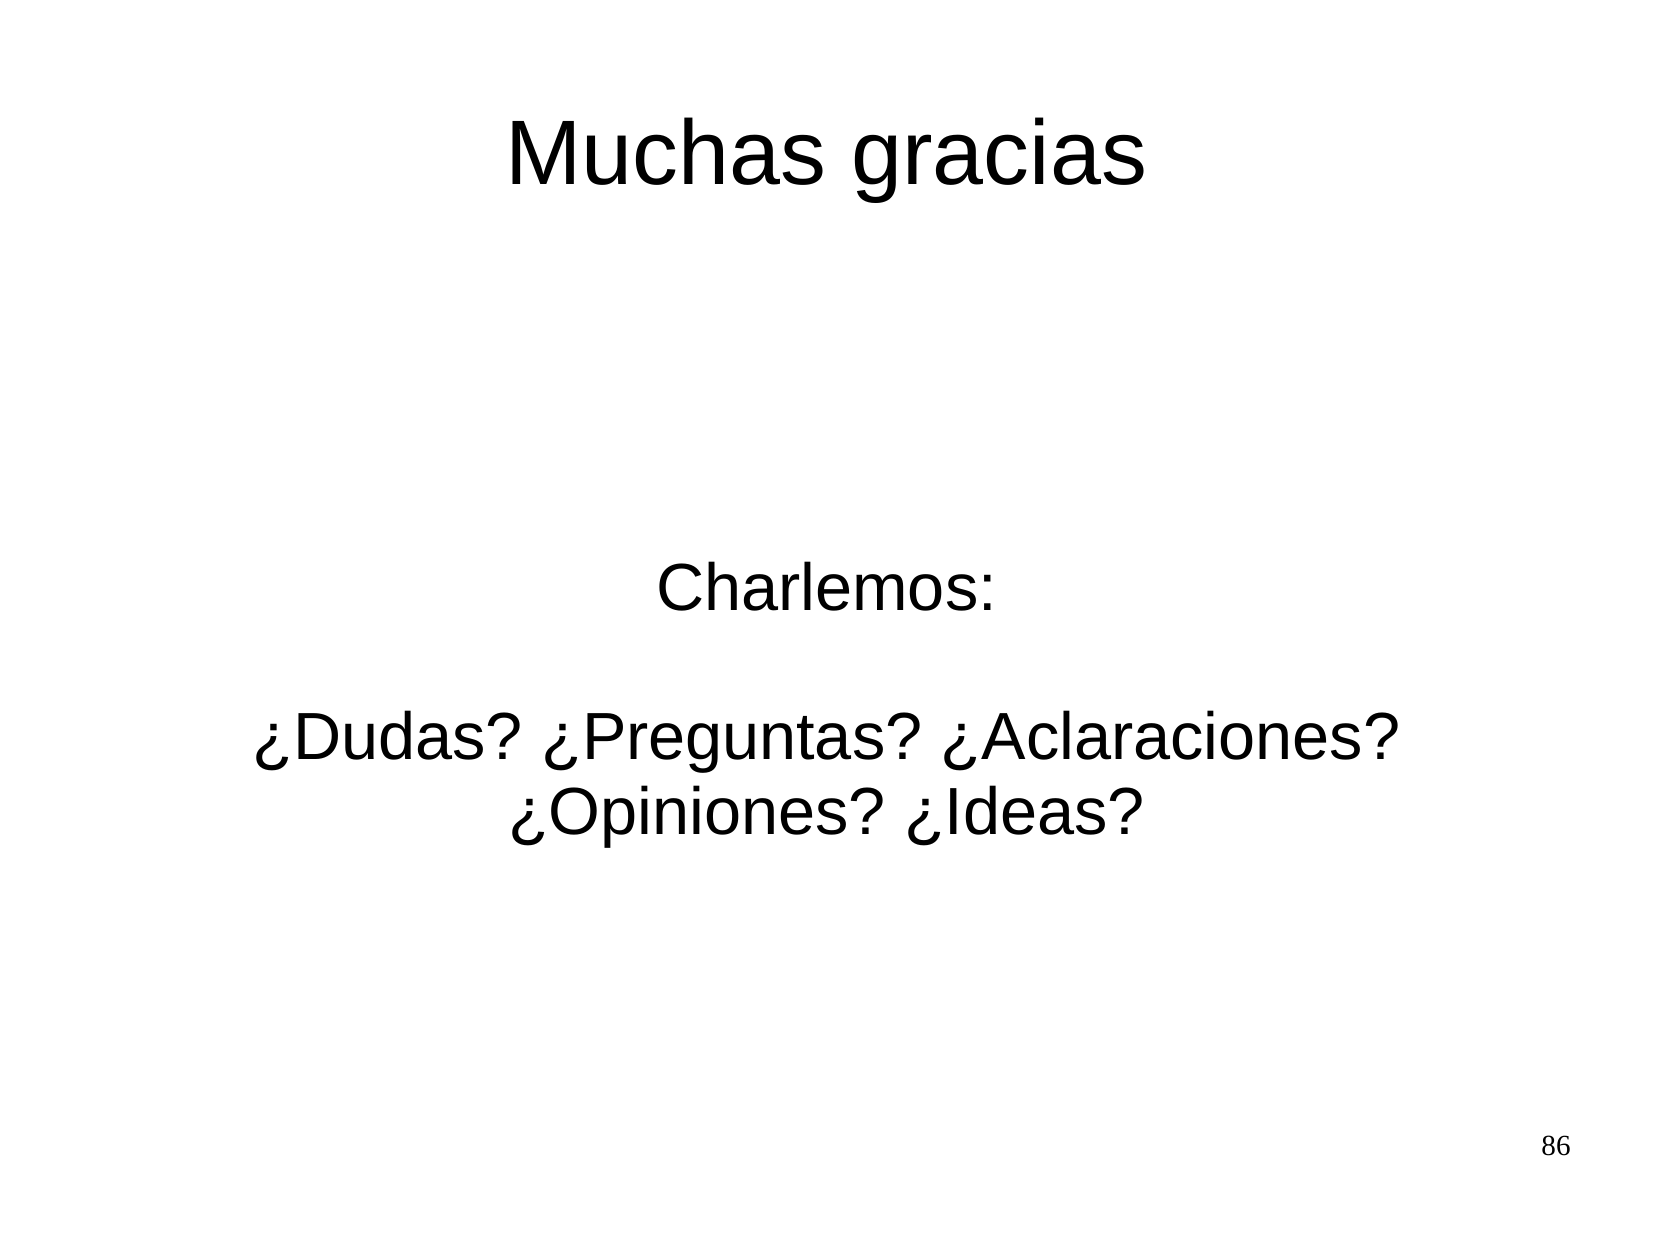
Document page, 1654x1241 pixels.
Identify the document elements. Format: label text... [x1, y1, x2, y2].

subtitle Charlemos: ¿Dudas? ¿Preguntas? ¿Aclaraciones? ¿Opiniones? ¿Ideas? [82, 297, 1571, 1102]
title Muchas gracias [82, 56, 1571, 250]
